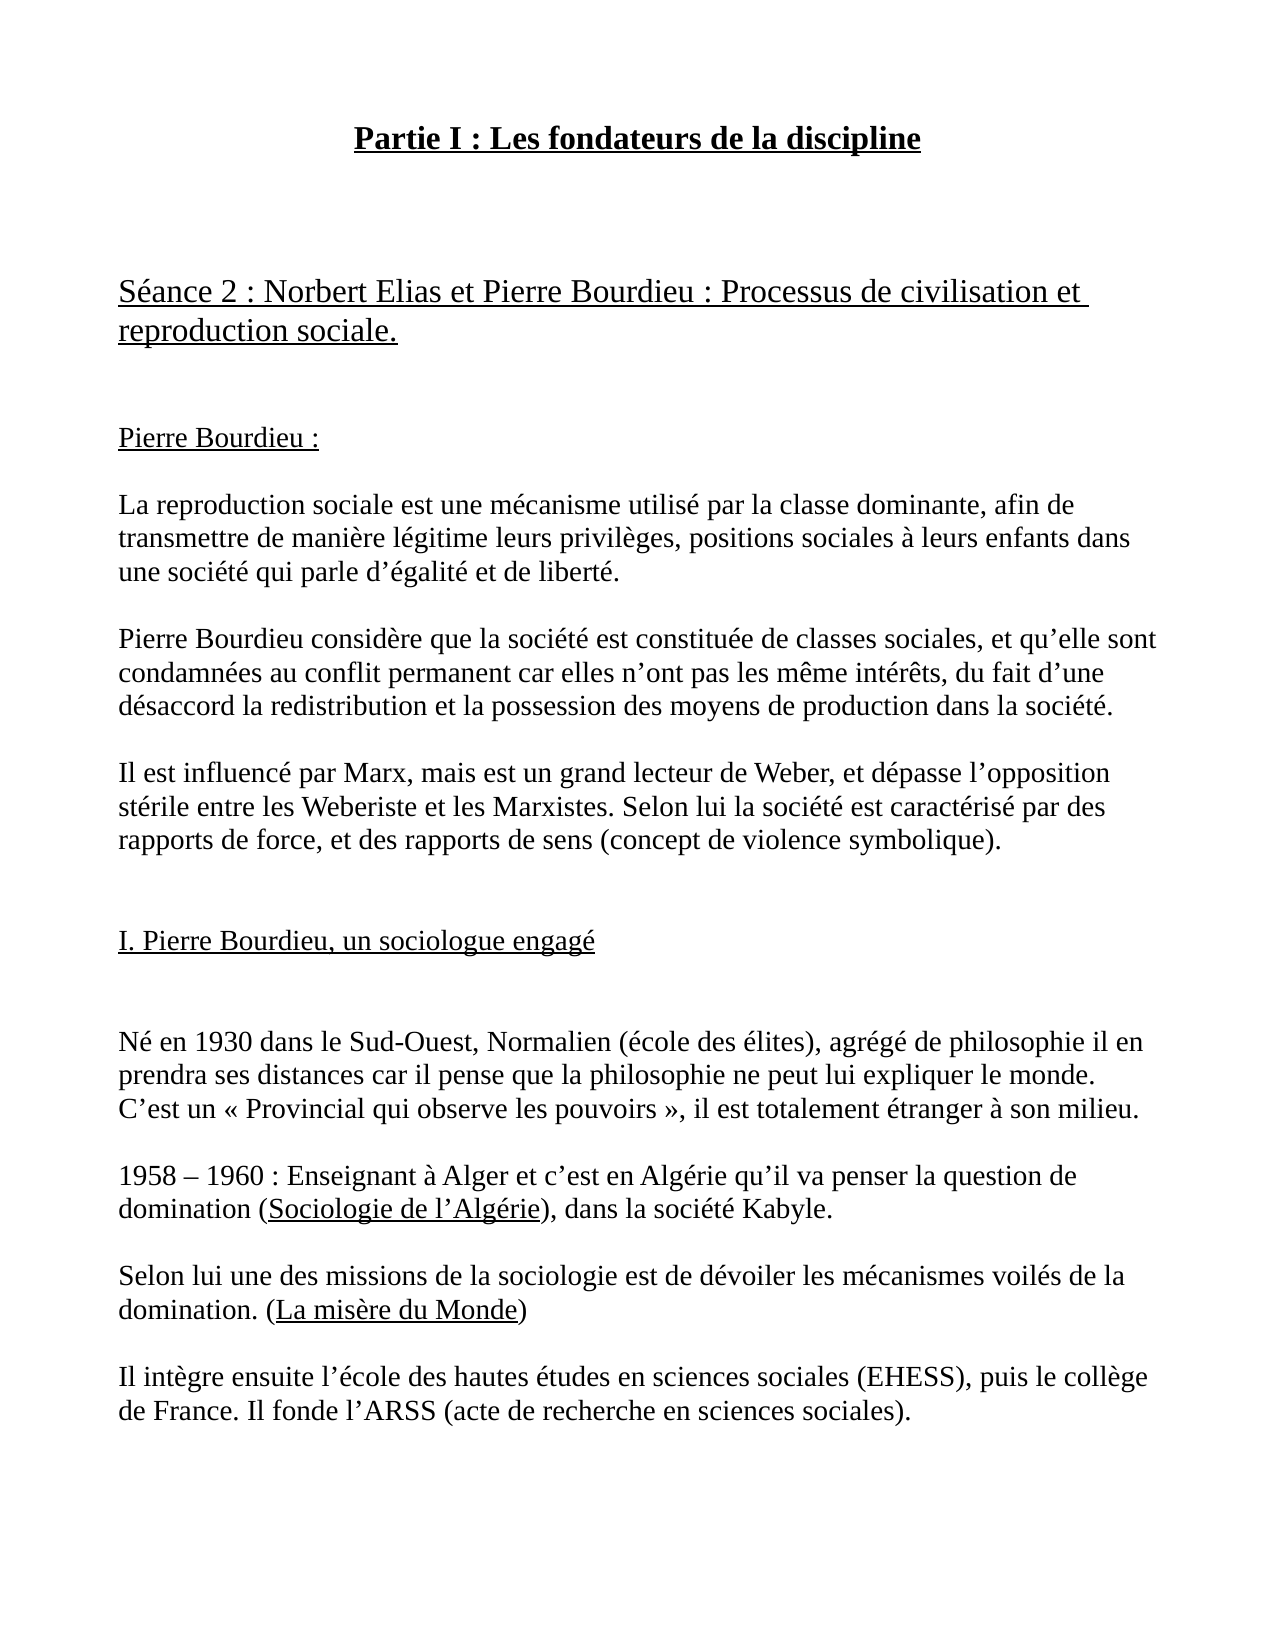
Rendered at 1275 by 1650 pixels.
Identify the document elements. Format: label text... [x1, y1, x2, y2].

text Pierre Bourdieu : [118, 420, 1157, 453]
text Il est influencé par Marx, mais est un grand lecteur de Weber, et dépasse l’opposition stérile entre les Weberiste et les Marxistes. Selon lui la société est caractérisé par des rapports de force, et des rapports de sens (concept de violence symbolique). [118, 755, 1157, 856]
text Partie I : Les fondateurs de la discipline [118, 118, 1157, 156]
text Pierre Bourdieu considère que la société est constituée de classes sociales, et qu’elle sont condamnées au conflit permanent car elles n’ont pas les même intérêts, du fait d’une désaccord la redistribution et la possession des moyens de production dans la société. [118, 621, 1157, 722]
text 1958 – 1960 : Enseignant à Alger et c’est en Algérie qu’il va penser la question de domination (Sociologie de l’Algérie), dans la société Kabyle. [118, 1158, 1157, 1225]
text I. Pierre Bourdieu, un sociologue engagé [118, 923, 1157, 957]
text Né en 1930 dans le Sud-Ouest, Normalien (école des élites), agrégé de philosophie il en prendra ses distances car il pense que la philosophie ne peut lui expliquer le monde. C’est un « Provincial qui observe les pouvoirs », il est totalement étranger à son milieu. [118, 1024, 1157, 1124]
text Selon lui une des missions de la sociologie est de dévoiler les mécanismes voilés de la domination. (La misère du Monde) [118, 1258, 1157, 1326]
text La reproduction sociale est une mécanisme utilisé par la classe dominante, afin de transmettre de manière légitime leurs privilèges, positions sociales à leurs enfants dans une société qui parle d’égalité et de liberté. [118, 487, 1157, 588]
text Séance 2 : Norbert Elias et Pierre Bourdieu : Processus de civilisation et reproduction sociale. [118, 271, 1157, 348]
text Il intègre ensuite l’école des hautes études en sciences sociales (EHESS), puis le collège de France. Il fonde l’ARSS (acte de recherche en sciences sociales). [118, 1359, 1157, 1426]
